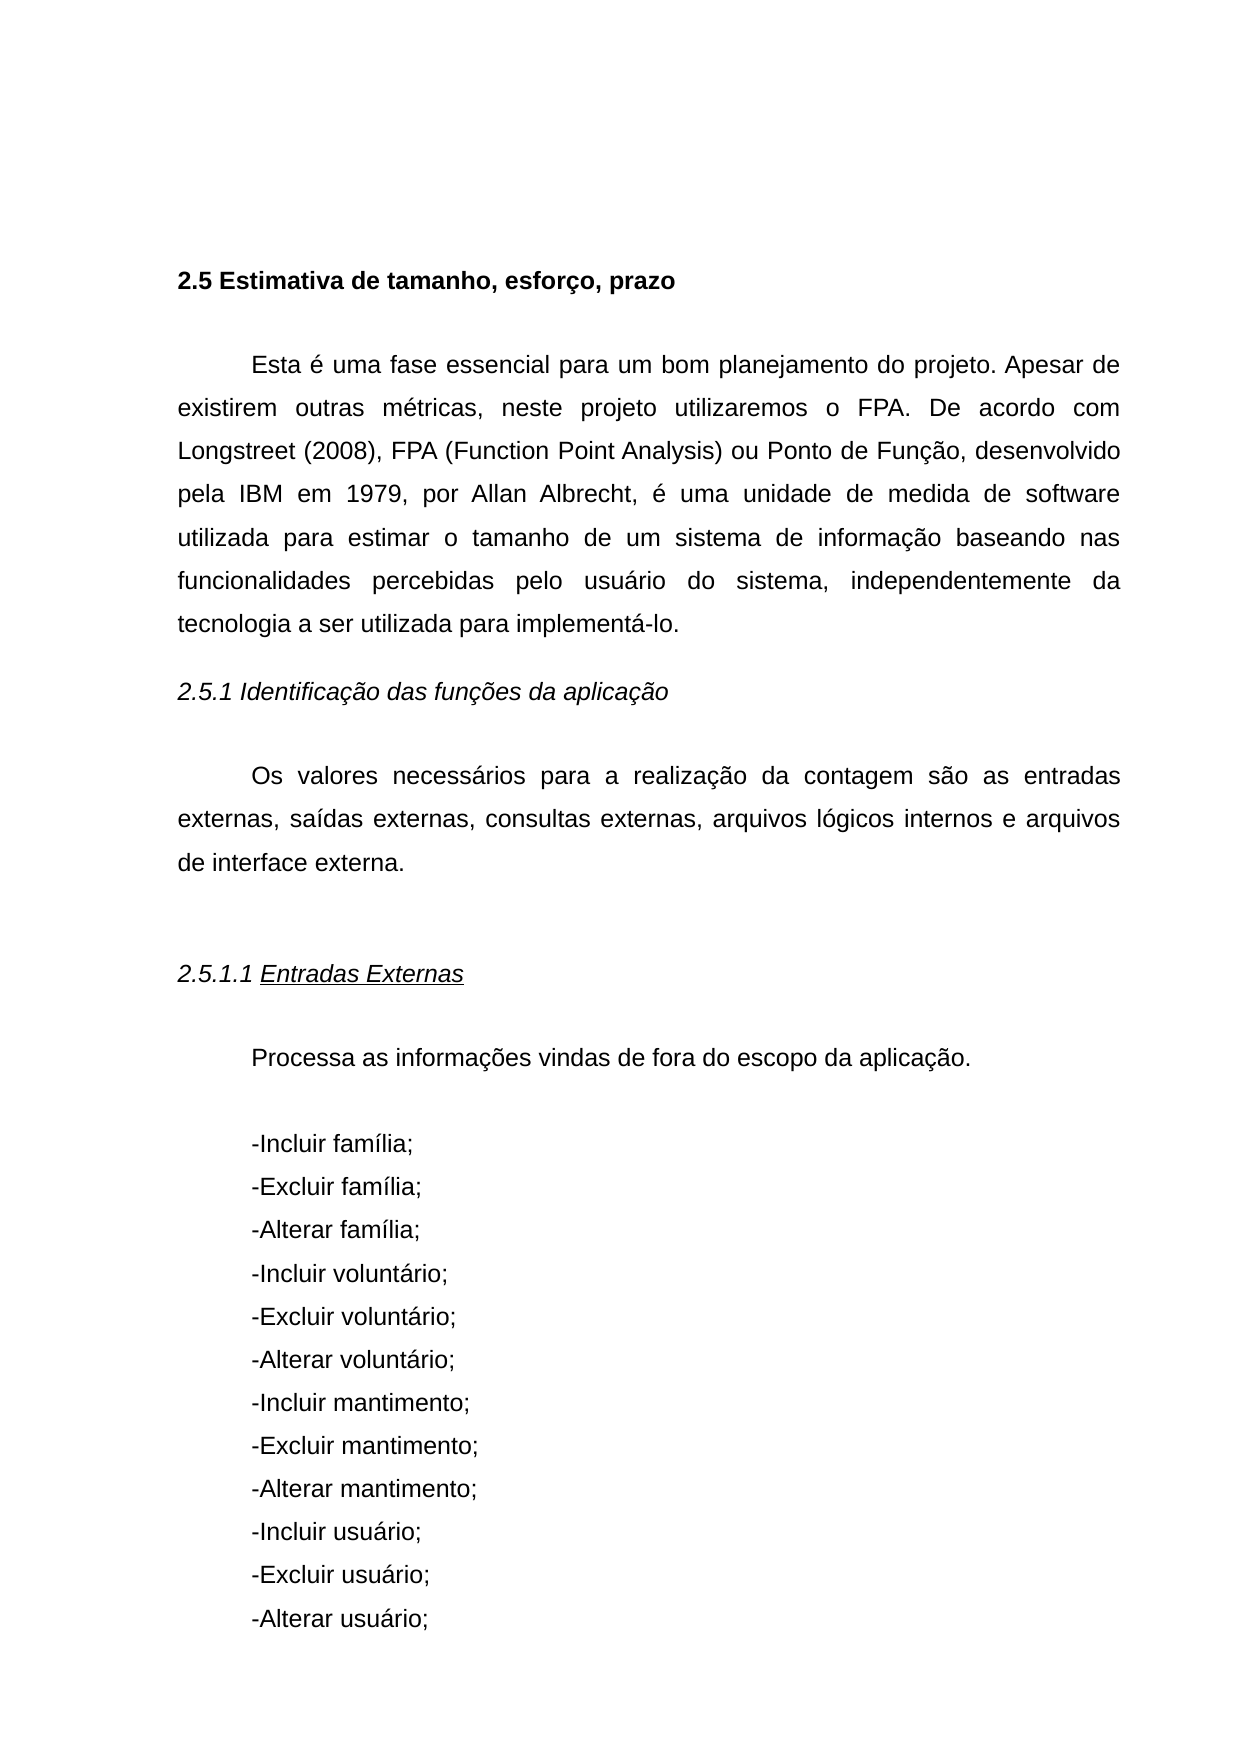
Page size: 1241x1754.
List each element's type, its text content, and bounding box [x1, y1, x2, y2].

text -Alterar usuário; [177, 1604, 1122, 1632]
text -Incluir mantimento; [177, 1388, 1122, 1417]
text -Alterar mantimento; [177, 1474, 1122, 1503]
subtitle 2.5 Estimativa de tamanho, esforço, prazo [177, 266, 1122, 294]
text -Incluir família; [177, 1129, 1122, 1158]
text -Excluir mantimento; [177, 1431, 1122, 1460]
text -Excluir família; [177, 1172, 1122, 1201]
text -Incluir usuário; [177, 1517, 1122, 1546]
text -Alterar família; [177, 1216, 1122, 1244]
subtitle 2.5.1 Identificação das funções da aplicação [177, 677, 1122, 706]
text -Alterar voluntário; [177, 1345, 1122, 1374]
subtitle 2.5.1.1 Entradas Externas [177, 959, 1122, 987]
text Esta é uma fase essencial para um bom planejamento do projeto. Apesar de existirem outras métricas, neste projeto utilizaremos o FPA. De acordo com Longstreet (2008), FPA (Function Point Analysis) ou Ponto de Função, desenvolvido pela IBM em 1979, por Allan Albrecht, é uma unidade de medida de software utilizada para estimar o tamanho de um sistema de informação baseando nas funcionalidades percebidas pelo usuário do sistema, independentemente da tecnologia a ser utilizada para implementá-lo. [177, 350, 1122, 638]
text -Incluir voluntário; [177, 1259, 1122, 1287]
text -Excluir voluntário; [177, 1302, 1122, 1331]
text -Excluir usuário; [177, 1561, 1122, 1589]
text Os valores necessários para a realização da contagem são as entradas externas, saídas externas, consultas externas, arquivos lógicos internos e arquivos de interface externa. [177, 761, 1122, 876]
text Processa as informações vindas de fora do escopo da aplicação. [177, 1043, 1122, 1072]
